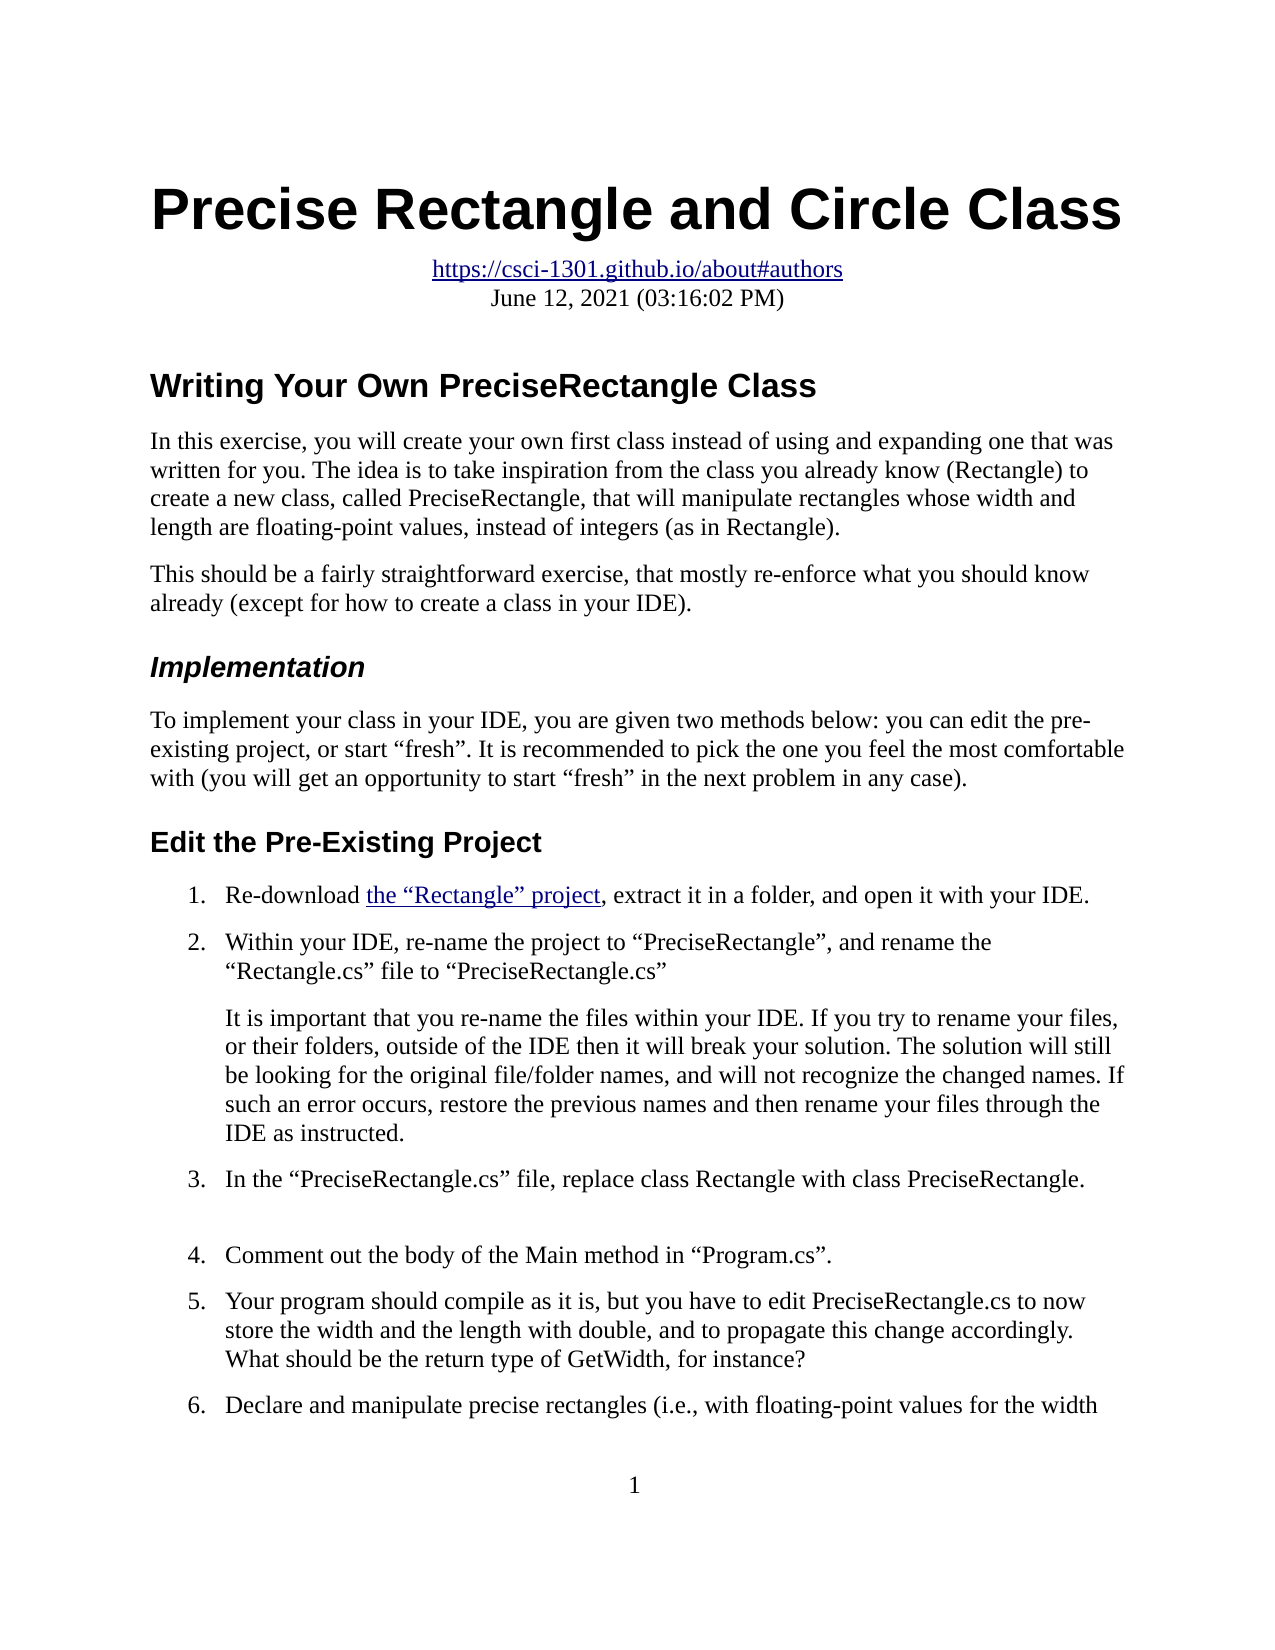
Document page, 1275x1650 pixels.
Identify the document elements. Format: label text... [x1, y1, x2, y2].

text https://csci-1301.github.io/about#authors [150, 254, 1125, 283]
list Comment out the body of the Main method in “Program.cs”. [187, 1240, 1125, 1268]
subtitle Implementation [150, 650, 1125, 684]
list Within your IDE, re-name the project to “PreciseRectangle”, and rename the “Rectangle.cs” file to “PreciseRectangle.cs” [187, 927, 1125, 985]
text June 12, 2021 (03:16:02 PM) [150, 283, 1125, 312]
subtitle Writing Your Own PreciseRectangle Class [150, 366, 1125, 404]
text This should be a fairly straightforward exercise, that mostly re-enforce what you should know already (except for how to create a class in your IDE). [150, 559, 1125, 616]
subtitle Edit the Pre-Existing Project [150, 826, 1125, 859]
text In this exercise, you will create your own first class instead of using and expanding one that was written for you. The idea is to take inspiration from the class you already know (Rectangle) to create a new class, called PreciseRectangle, that will manipulate rectangles whose width and length are floating-point values, instead of integers (as in Rectangle). [150, 426, 1125, 541]
text To implement your class in your IDE, you are given two methods below: you can edit the pre-existing project, or start “fresh”. It is recommended to pick the one you feel the most comfortable with (you will get an opportunity to start “fresh” in the next problem in any case). [150, 705, 1125, 792]
list Re-download the “Rectangle” project, extract it in a folder, and open it with your IDE. [187, 881, 1125, 909]
list Declare and manipulate precise rectangles (i.e., with floating-point values for the width [187, 1391, 1125, 1419]
list In the “PreciseRectangle.cs” file, replace class Rectangle with class PreciseRectangle. [187, 1164, 1125, 1222]
list Your program should compile as it is, but you have to edit PreciseRectangle.cs to now store the width and the length with double, and to propagate this change accordingly. What should be the return type of GetWidth, for instance? [187, 1286, 1125, 1373]
title Precise Rectangle and Circle Class [150, 175, 1125, 242]
list It is important that you re-name the files within your IDE. If you try to rename your files, or their folders, outside of the IDE then it will break your solution. The solution will still be looking for the original file/folder names, and will not recognize the changed names. If such an error occurs, restore the previous names and then rename your files through the IDE as instructed. [187, 1003, 1125, 1146]
